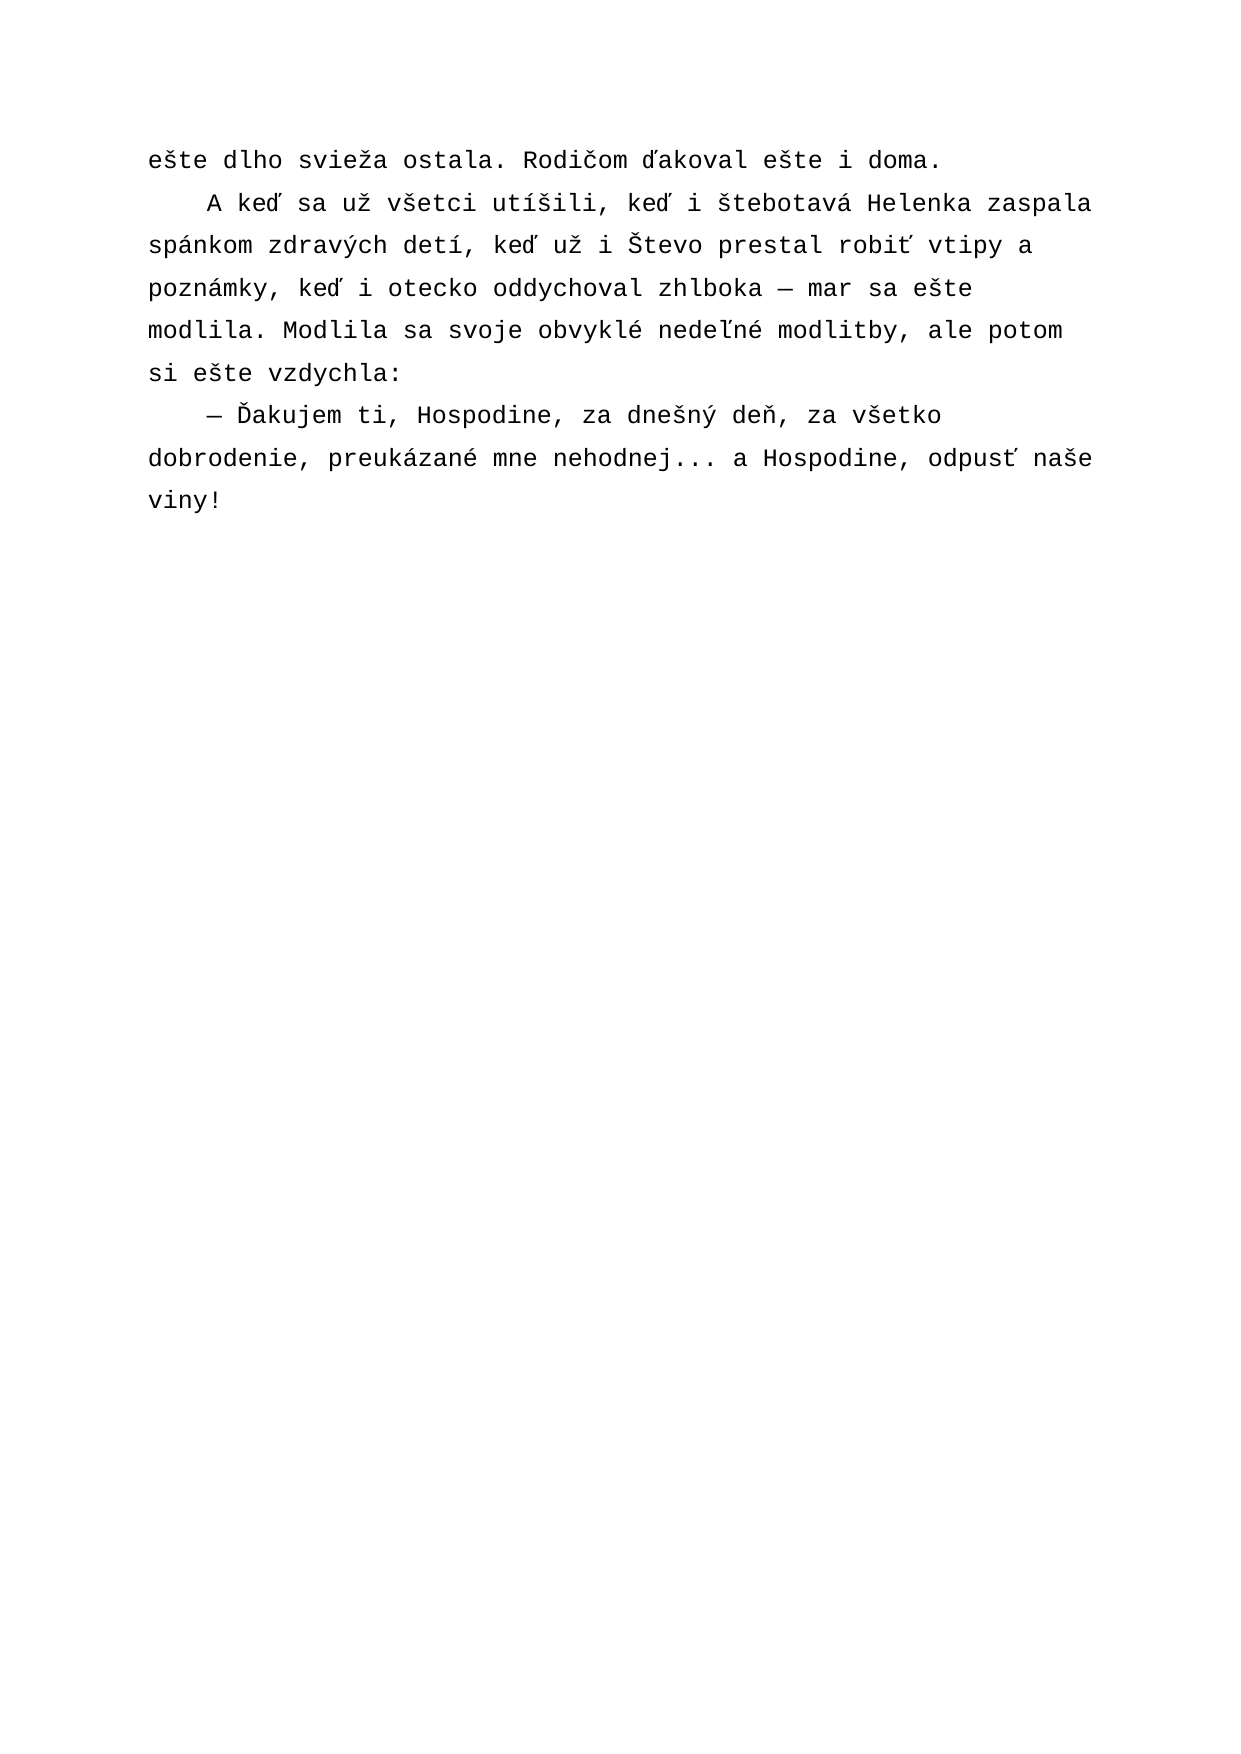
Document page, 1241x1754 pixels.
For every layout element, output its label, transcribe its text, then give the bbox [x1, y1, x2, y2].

text A keď sa už všetci utíšili, keď i štebotavá Helenka zaspala spánkom zdravých detí, keď už i Števo prestal robiť vtipy a poznámky, keď i otecko oddychoval zhlboka — mar sa ešte modlila. Modlila sa svoje obvyklé nedeľné modlitby, ale potom si ešte vzdychla: [148, 190, 1093, 388]
text ešte dlho svieža ostala. Rodičom ďakoval ešte i doma. [148, 148, 1093, 176]
text — Ďakujem ti, Hospodine, za dnešný deň, za všetko dobrodenie, preukázané mne nehodnej... a Hospodine, odpusť naše viny! [148, 403, 1093, 516]
